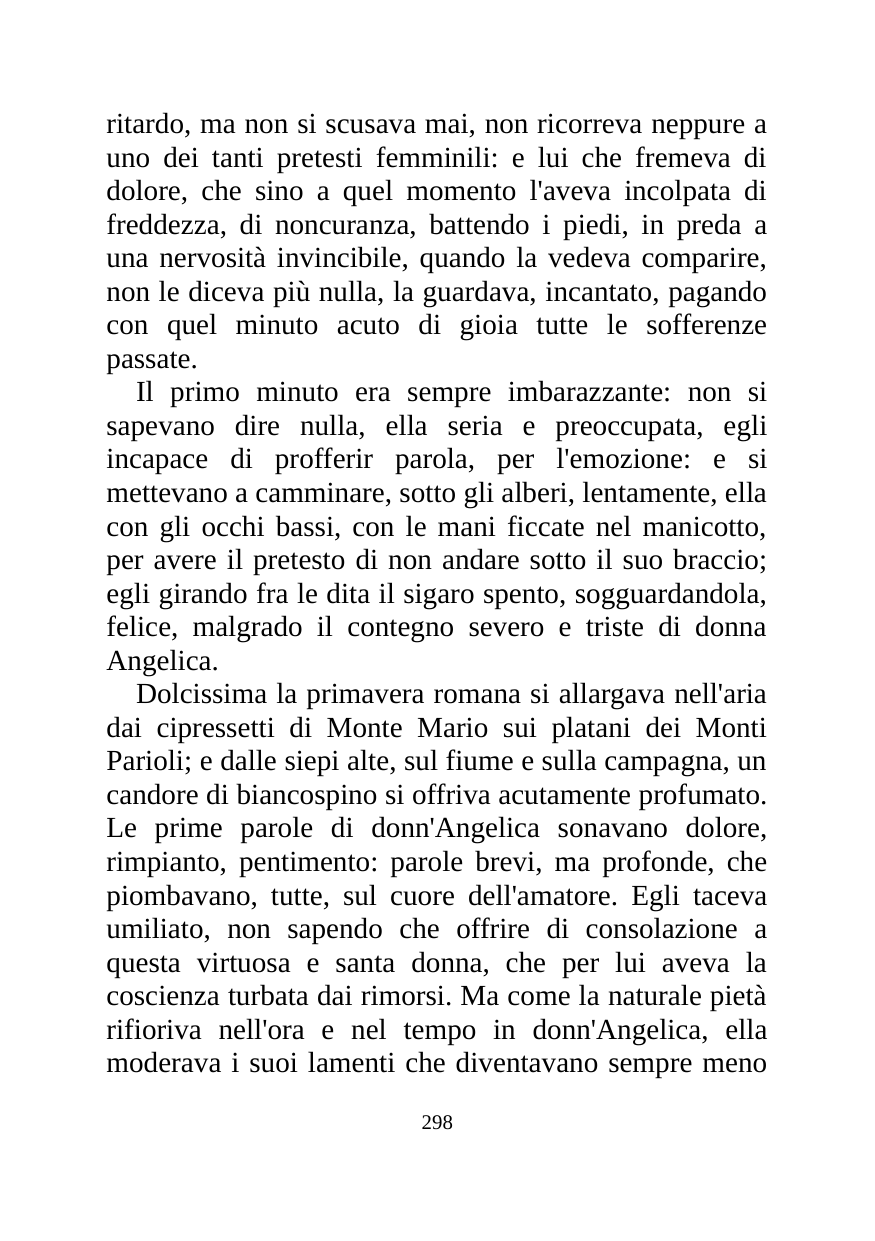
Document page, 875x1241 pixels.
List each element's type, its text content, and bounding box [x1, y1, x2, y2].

text ritardo, ma non si scusava mai, non ricorreva neppure a uno dei tanti pretesti femminili: e lui che fremeva di dolore, che sino a quel momento l'aveva incolpata di freddezza, di noncuranza, battendo i piedi, in preda a una nervosità invincibile, quando la vedeva comparire, non le diceva più nulla, la guardava, incantato, pagando con quel minuto acuto di gioia tutte le sofferenze passate. [106, 106, 768, 374]
text Il primo minuto era sempre imbarazzante: non si sapevano dire nulla, ella seria e preoccupata, egli incapace di profferir parola, per l'emozione: e si mettevano a camminare, sotto gli alberi, lentamente, ella con gli occhi bassi, con le mani ficcate nel manicotto, per avere il pretesto di non andare sotto il suo braccio; egli girando fra le dita il sigaro spento, sogguardandola, felice, malgrado il contegno severo e triste di donna Angelica. [106, 374, 768, 676]
text Dolcissima la primavera romana si allargava nell'aria dai cipressetti di Monte Mario sui platani dei Monti Parioli; e dalle siepi alte, sul fiume e sulla campagna, un candore di biancospino si offriva acutamente profumato. Le prime parole di donn'Angelica sonavano dolore, rimpianto, pentimento: parole brevi, ma profonde, che piombavano, tutte, sul cuore dell'amatore. Egli taceva umiliato, non sapendo che offrire di consolazione a questa virtuosa e santa donna, che per lui aveva la coscienza turbata dai rimorsi. Ma come la naturale pietà rifioriva nell'ora e nel tempo in donn'Angelica, ella moderava i suoi lamenti che diventavano sempre meno [106, 676, 768, 1079]
